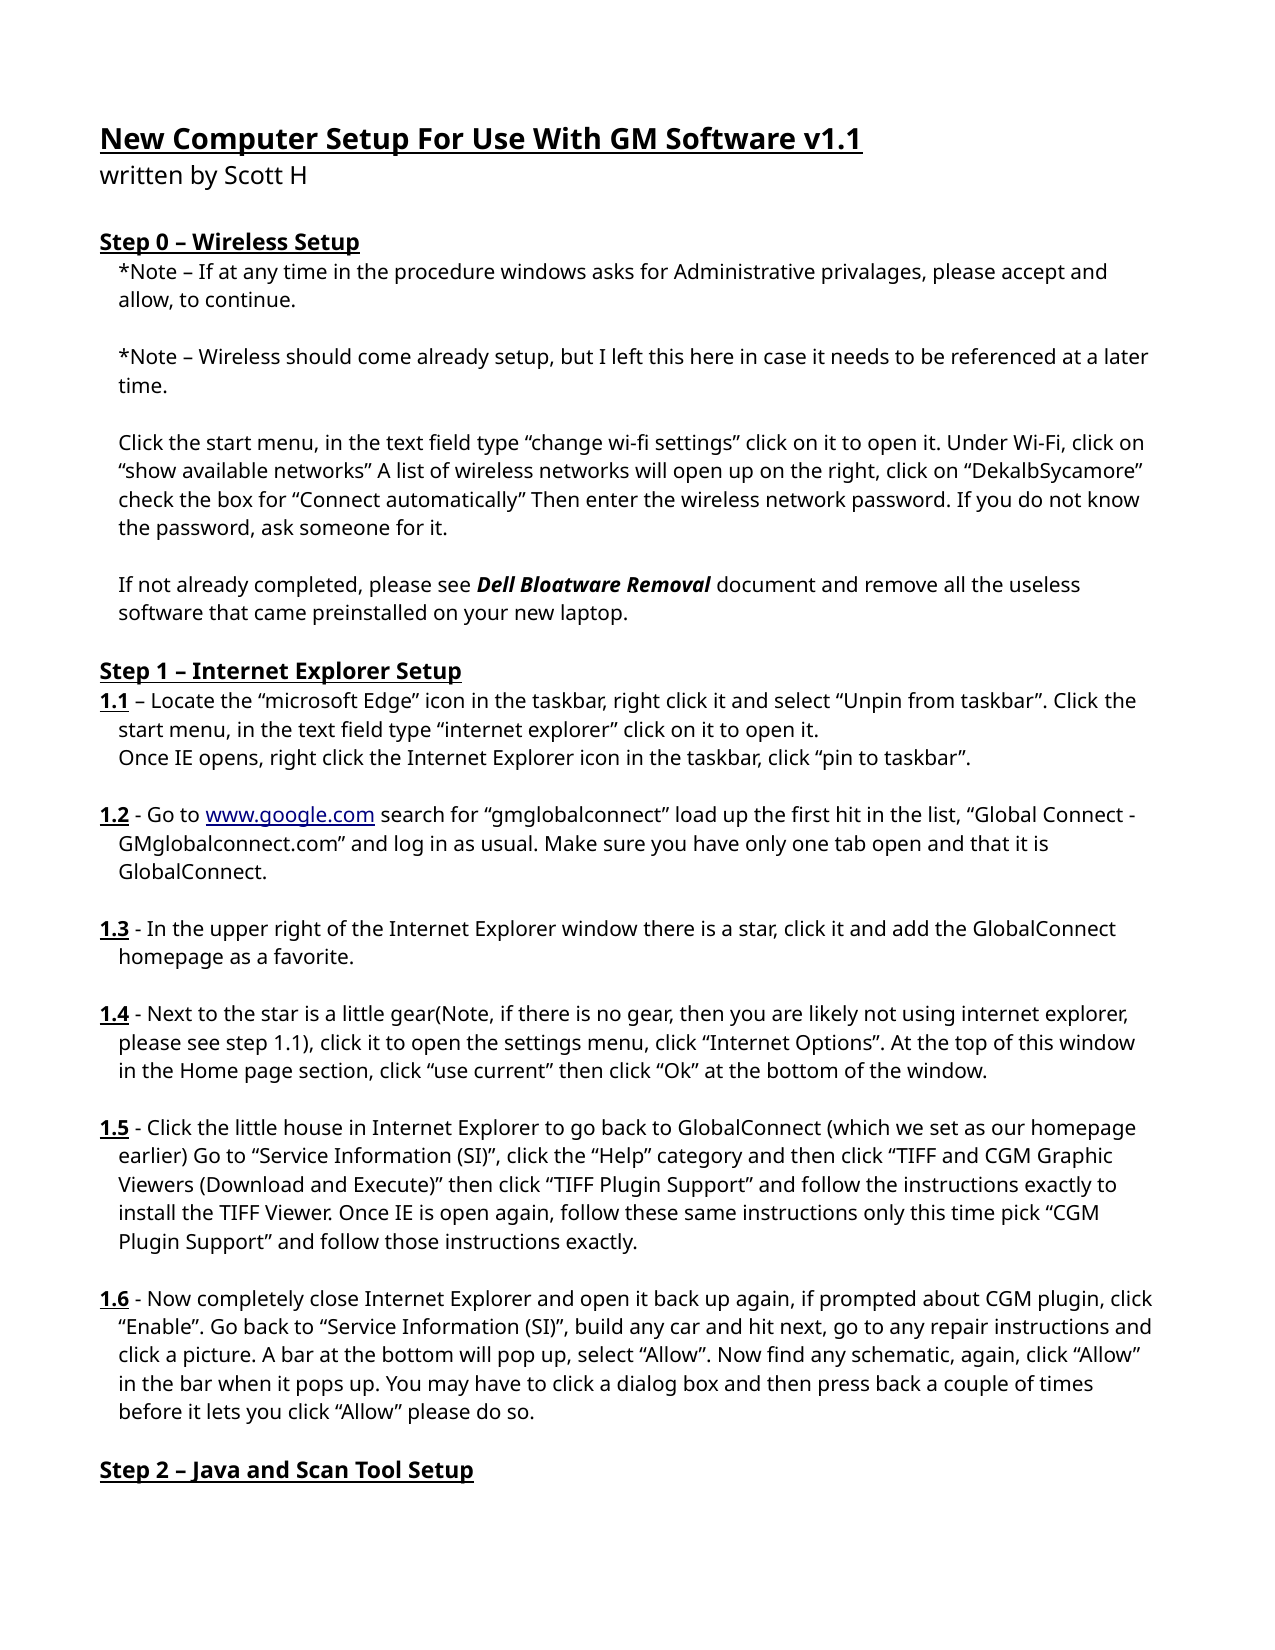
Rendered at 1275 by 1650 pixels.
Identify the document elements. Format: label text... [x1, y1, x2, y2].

text Click the start menu, in the text field type “change wi-fi settings” click on it to open it. Under Wi-Fi, click on “show available networks” A list of wireless networks will open up on the right, click on “DekalbSycamore” check the box for “Connect automatically” Then enter the wireless network password. If you do not know the password, ask someone for it. [118, 428, 1157, 542]
text Step 2 – Java and Scan Tool Setup [99, 1454, 1157, 1486]
text 1.5 - Click the little house in Internet Explorer to go back to GlobalConnect (which we set as our homepage earlier) Go to “Service Information (SI)”, click the “Help” category and then click “TIFF and CGM Graphic Viewers (Download and Execute)” then click “TIFF Plugin Support” and follow the instructions exactly to install the TIFF Viewer. Once IE is open again, follow these same instructions only this time pick “CGM Plugin Support” and follow those instructions exactly. [99, 1113, 1157, 1255]
text 1.6 - Now completely close Internet Explorer and open it back up again, if prompted about CGM plugin, click “Enable”. Go back to “Service Information (SI)”, build any car and hit next, go to any repair instructions and click a picture. A bar at the bottom will pop up, select “Allow”. Now find any schematic, again, click “Allow” in the bar when it pops up. You may have to click a dialog box and then press back a couple of times before it lets you click “Allow” please do so. [99, 1284, 1157, 1426]
text 1.2 - Go to www.google.com search for “gmglobalconnect” load up the first hit in the list, “Global Connect - GMglobalconnect.com” and log in as usual. Make sure you have only one tab open and that it is GlobalConnect. [99, 800, 1157, 886]
text Step 0 – Wireless Setup [99, 226, 1157, 257]
text If not already completed, please see Dell Bloatware Removal document and remove all the useless software that came preinstalled on your new laptop. [118, 570, 1157, 627]
text 1.4 - Next to the star is a little gear(Note, if there is no gear, then you are likely not using internet explorer, please see step 1.1), click it to open the settings menu, click “Internet Options”. At the top of this window in the Home page section, click “use current” then click “Ok” at the bottom of the window. [99, 999, 1157, 1085]
text *Note – If at any time in the procedure windows asks for Administrative privalages, please accept and allow, to continue. [118, 257, 1157, 314]
text 1.3 - In the upper right of the Internet Explorer window there is a star, click it and add the GlobalConnect homepage as a favorite. [99, 914, 1157, 971]
text 1.1 – Locate the “microsoft Edge” icon in the taskbar, right click it and select “Unpin from taskbar”. Click the start menu, in the text field type “internet explorer” click on it to open it. [99, 687, 1157, 743]
text New Computer Setup For Use With GM Software v1.1 [99, 118, 1157, 158]
text *Note – Wireless should come already setup, but I left this here in case it needs to be referenced at a later time. [118, 342, 1157, 399]
text Once IE opens, right click the Internet Explorer icon in the taskbar, click “pin to taskbar”. [118, 743, 1157, 772]
text written by Scott H [99, 158, 1157, 192]
text Step 1 – Internet Explorer Setup [99, 655, 1157, 687]
